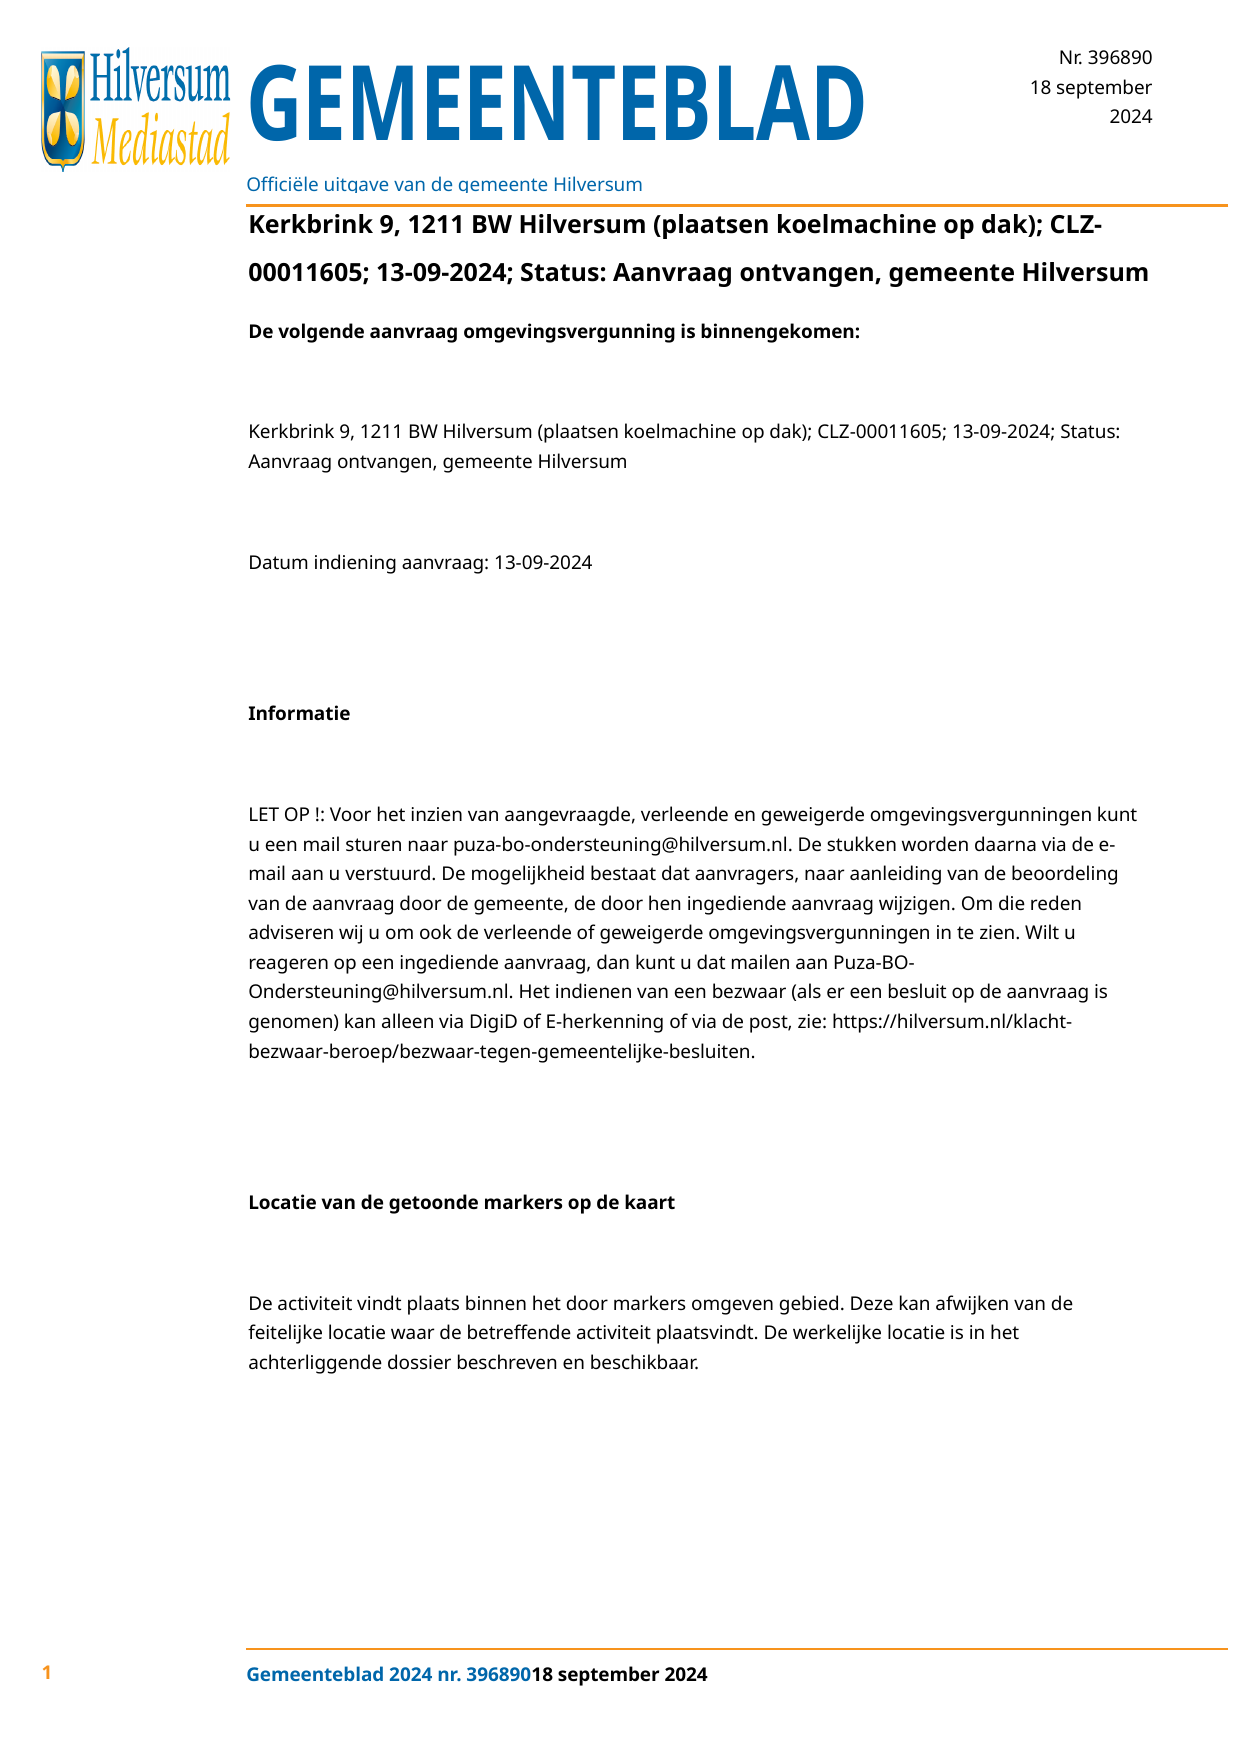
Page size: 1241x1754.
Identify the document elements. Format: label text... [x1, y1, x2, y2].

text Informatie [248, 700, 1152, 726]
text LET OP !: Voor het inzien van aangevraagde, verleende en geweigerde omgevingsvergunningen kunt u een mail sturen naar puza-bo-ondersteuning@hilversum.nl. De stukken worden daarna via de e-mail aan u verstuurd. De mogelijkheid bestaat dat aanvragers, naar aanleiding van de beoordeling van de aanvraag door de gemeente, de door hen ingediende aanvraag wijzigen. Om die reden adviseren wij u om ook de verleende of geweigerde omgevingsvergunningen in te zien. Wilt u reageren op een ingediende aanvraag, dan kunt u dat mailen aan Puza-BO-Ondersteuning@hilversum.nl. Het indienen van een bezwaar (als er een besluit op de aanvraag is genomen) kan alleen via DigiD of E-herkenning of via de post, zie: https://hilversum.nl/klacht-bezwaar-beroep/bezwaar-tegen-gemeentelijke-besluiten. [248, 801, 1152, 1064]
text De activiteit vindt plaats binnen het door markers omgeven gebied. Deze kan afwijken van de feitelijke locatie waar de betreffende activiteit plaatsvindt. De werkelijke locatie is in het achterliggende dossier beschreven en beschikbaar. [248, 1290, 1152, 1375]
picture [41, 47, 231, 172]
text Kerkbrink 9, 1211 BW Hilversum (plaatsen koelmachine op dak); CLZ-00011605; 13-09-2024; Status: Aanvraag ontvangen, gemeente Hilversum [248, 419, 1152, 474]
text Kerkbrink 9, 1211 BW Hilversum (plaatsen koelmachine op dak); CLZ-00011605; 13-09-2024; Status: Aanvraag ontvangen, gemeente Hilversum [248, 207, 1152, 288]
text De volgende aanvraag omgevingsvergunning is binnengekomen: [248, 318, 1152, 344]
text Datum indiening aanvraag: 13-09-2024 [248, 549, 1152, 575]
text Locatie van de getoonde markers op de kaart [248, 1189, 1152, 1215]
